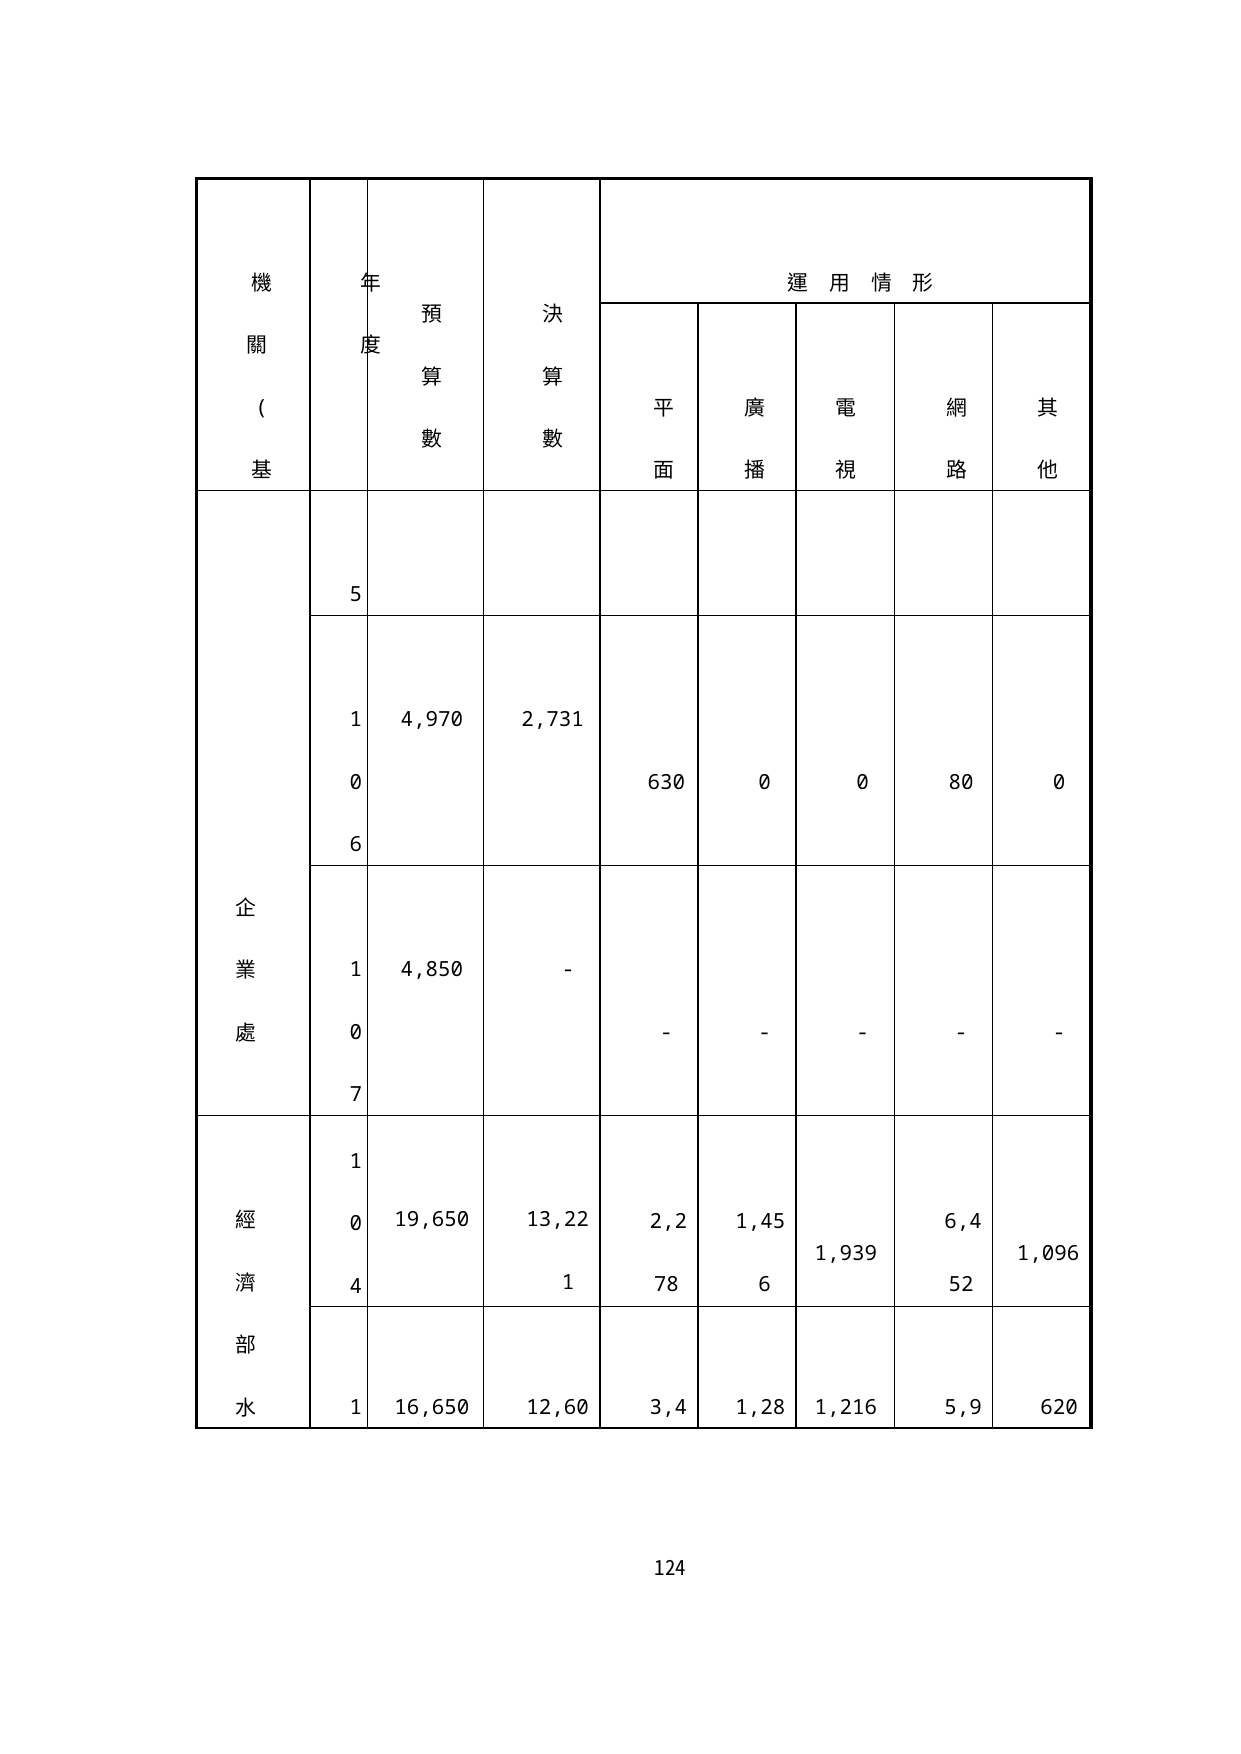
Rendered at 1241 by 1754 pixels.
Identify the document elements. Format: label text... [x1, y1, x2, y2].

table_cell 16,650 [368, 1307, 483, 1427]
table_cell 19,650 [368, 1116, 483, 1306]
table_cell 106 [311, 616, 367, 865]
table_cell - [699, 866, 795, 1115]
table_cell - [895, 866, 992, 1115]
table_cell 6,452 [895, 1116, 992, 1306]
table_cell [368, 491, 483, 615]
table_cell [895, 491, 992, 615]
table_header 運用情形 [601, 180, 1089, 302]
table_cell 經濟部水 [198, 1116, 309, 1427]
table_cell 1,456 [699, 1116, 795, 1306]
table_cell 2,278 [601, 1116, 697, 1306]
table_header 機關(基金)名稱 [198, 180, 309, 490]
table_cell 1,216 [797, 1307, 894, 1427]
table_cell 0 [699, 616, 795, 865]
table_cell 其他 [993, 304, 1089, 490]
table_cell 3,4 [601, 1307, 697, 1427]
table_cell 12,60 [484, 1307, 599, 1427]
table_cell 1,939 [797, 1116, 894, 1306]
table_header 年度 [311, 180, 367, 490]
table_cell 4,850 [368, 866, 483, 1115]
table_cell 企業處 [198, 491, 309, 1115]
table_cell [699, 491, 795, 615]
table_cell [797, 491, 894, 615]
table_cell 2,731 [484, 616, 599, 865]
table_cell 4,970 [368, 616, 483, 865]
table_cell - [601, 866, 697, 1115]
table_cell 平面 [601, 304, 697, 490]
table_cell 620 [993, 1307, 1089, 1427]
table_cell 網路 [895, 304, 992, 490]
table_cell 0 [993, 616, 1089, 865]
table_cell [601, 491, 697, 615]
table_cell - [484, 866, 599, 1115]
table_cell 107 [311, 866, 367, 1115]
table_cell - [993, 866, 1089, 1115]
table_cell 630 [601, 616, 697, 865]
table_cell 0 [797, 616, 894, 865]
table_header 預算數 [368, 180, 483, 490]
table_cell 1 [311, 1307, 367, 1427]
table_cell 廣播 [699, 304, 795, 490]
table_cell - [797, 866, 894, 1115]
table_cell 104 [311, 1116, 367, 1306]
table_cell 5,9 [895, 1307, 992, 1427]
table_cell 1,096 [993, 1116, 1089, 1306]
table_cell [993, 491, 1089, 615]
table_cell 13,221 [484, 1116, 599, 1306]
table_cell 電視 [797, 304, 894, 490]
table_header 決算數 [484, 180, 599, 490]
table_cell 1,28 [699, 1307, 795, 1427]
table_cell 80 [895, 616, 992, 865]
table_cell 5 [311, 491, 367, 615]
table_cell [484, 491, 599, 615]
